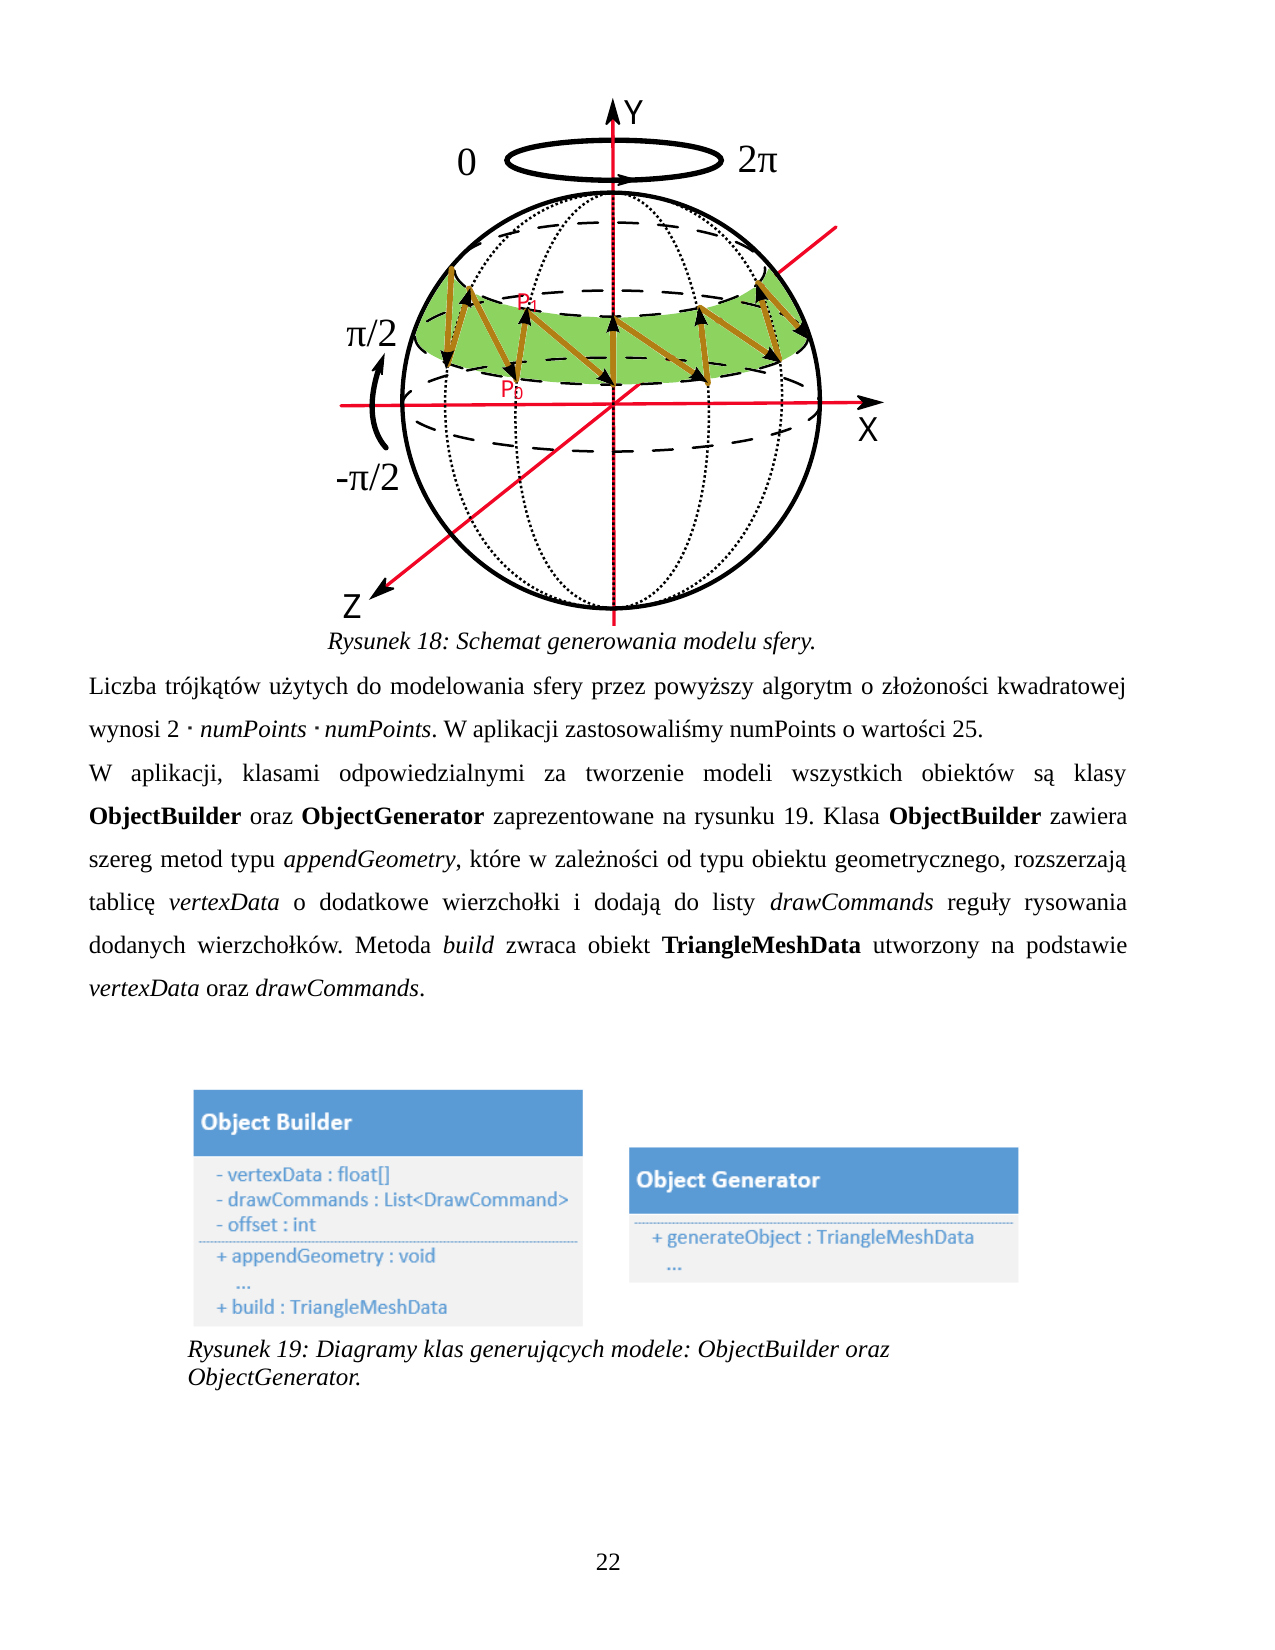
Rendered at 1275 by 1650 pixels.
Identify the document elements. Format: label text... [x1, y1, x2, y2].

text Liczba trójkątów użytych do modelowania sfery przez powyższy algorytm o złożoności kwadratowej wynosi 2 ᐧ numPoints ᐧ numPoints. W aplikacji zastosowaliśmy numPoints o wartości 25. [88, 671, 1127, 743]
text Rysunek 18: Schemat generowania modelu sfery. [327, 107, 888, 655]
text Rysunek 19: Diagramy klas generujących modele: ObjectBuilder oraz ObjectGenerator. [187, 1334, 1029, 1391]
text W aplikacji, klasami odpowiedzialnymi za tworzenie modeli wszystkich obiektów są klasy ObjectBuilder oraz ObjectGenerator zaprezentowane na rysunku 19. Klasa ObjectBuilder zawiera szereg metod typu appendGeometry, które w zależności od typu obiektu geometrycznego, rozszerzają tablicę vertexData o dodatkowe wierzchołki i dodają do listy drawCommands reguły rysowania dodanych wierzchołków. Metoda build zwraca obiekt TriangleMeshData utworzony na podstawie vertexData oraz drawCommands. [88, 758, 1127, 1002]
picture [185, 1080, 1031, 1334]
